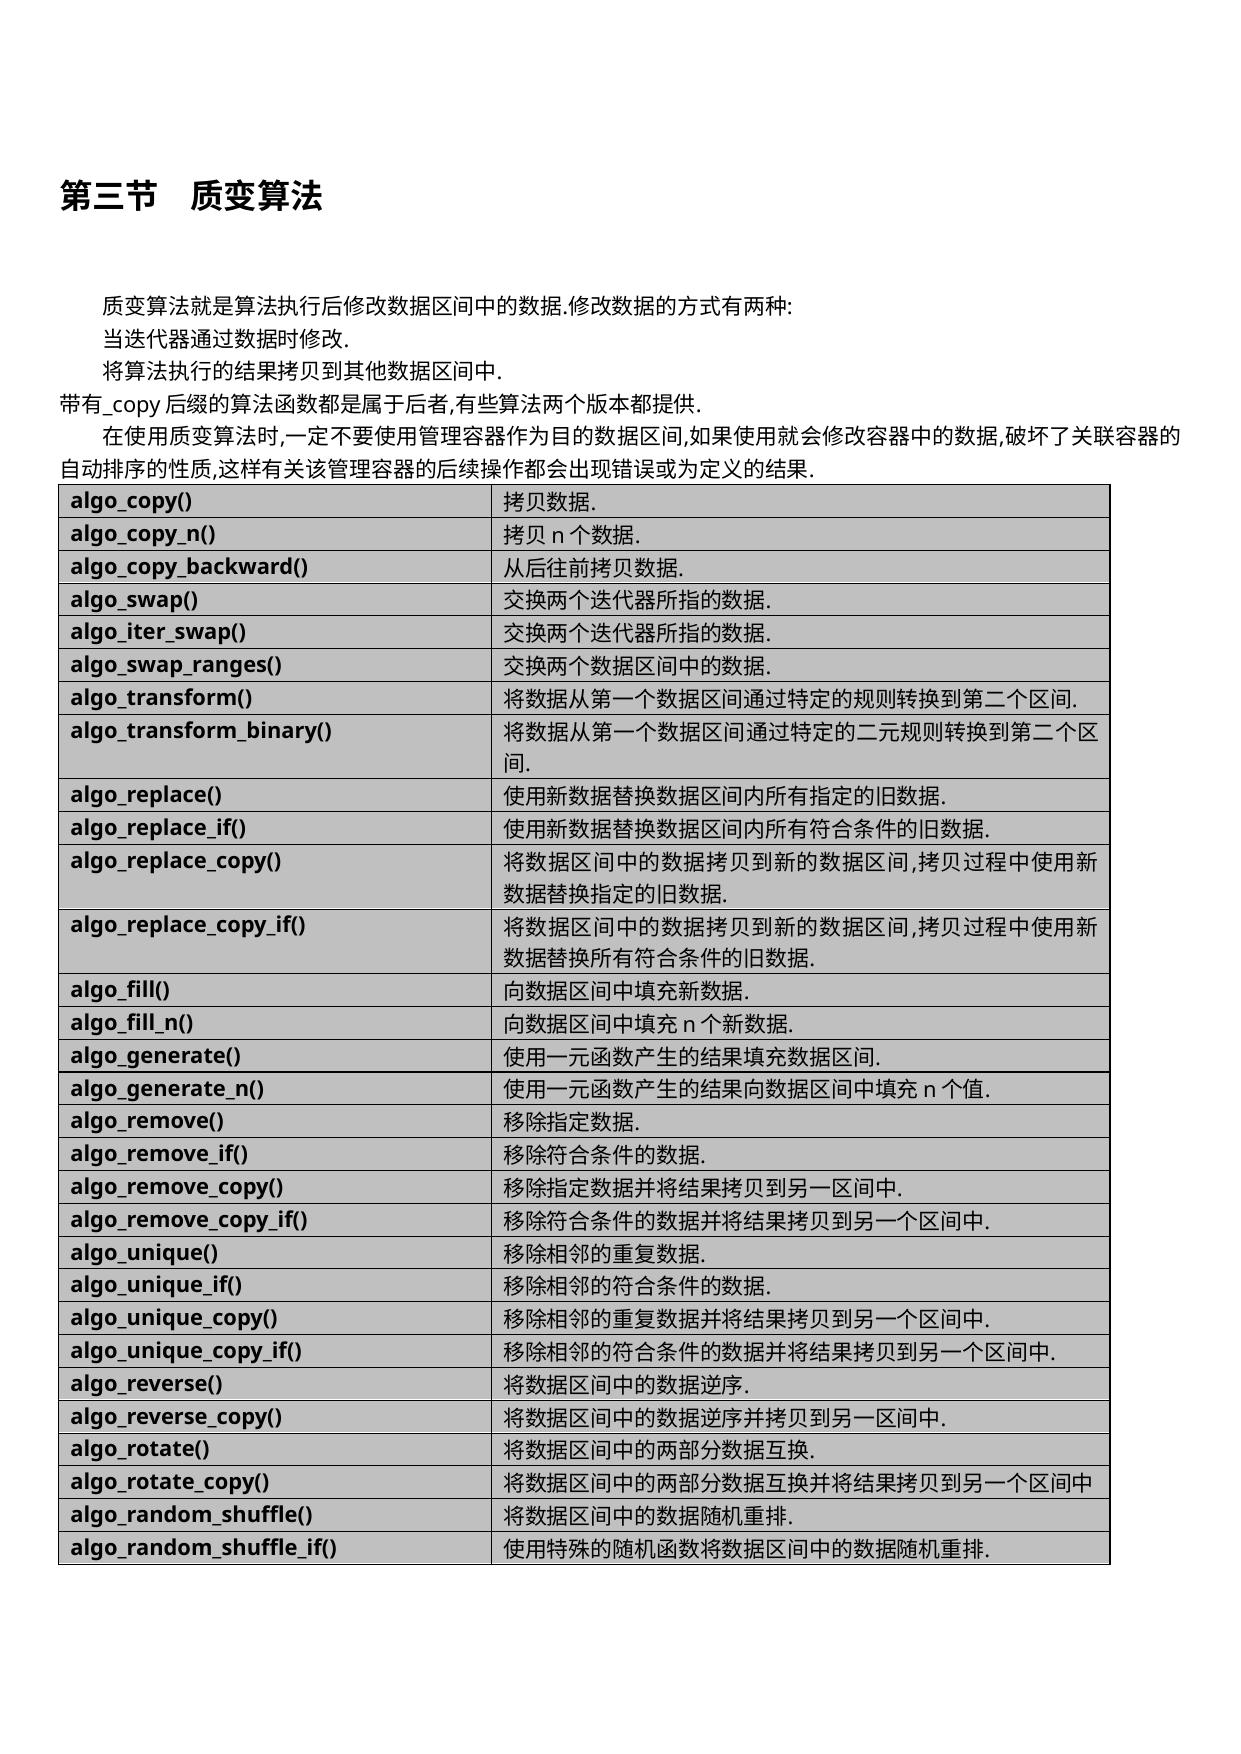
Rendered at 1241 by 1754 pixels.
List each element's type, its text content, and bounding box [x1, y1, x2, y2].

table_cell 移除指定数据. [492, 1105, 1109, 1137]
table_cell 从后往前拷贝数据. [492, 551, 1109, 582]
table_cell algo_unique_copy_if() [59, 1335, 491, 1367]
table_cell algo_remove_copy() [59, 1171, 491, 1203]
table_cell 将数据区间中的两部分数据互换并将结果拷贝到另一个区间中 [492, 1466, 1109, 1498]
table_cell algo_random_shuffle() [59, 1499, 491, 1531]
table_cell algo_swap() [59, 584, 491, 615]
text 在使用质变算法时,一定不要使用管理容器作为目的数据区间,如果使用就会修改容器中的数据,破坏了关联容器的自动排序的性质,这样有关该管理容器的后续操作都会出现错误或为定义的结果. [59, 419, 1181, 484]
table_cell 移除相邻的符合条件的数据. [492, 1269, 1109, 1301]
table_header 拷贝数据. [492, 485, 1109, 517]
table_header algo_copy() [59, 485, 491, 517]
table_cell algo_rotate() [59, 1434, 491, 1465]
table_cell 拷贝n个数据. [492, 518, 1109, 550]
table_cell 使用特殊的随机函数将数据区间中的数据随机重排. [492, 1532, 1109, 1563]
table_cell 使用新数据替换数据区间内所有指定的旧数据. [492, 779, 1109, 811]
table_cell 将数据区间中的数据逆序. [492, 1368, 1109, 1399]
table_cell 交换两个迭代器所指的数据. [492, 584, 1109, 615]
table_cell algo_reverse_copy() [59, 1401, 491, 1432]
table_cell 移除相邻的重复数据. [492, 1237, 1109, 1268]
table_cell algo_rotate_copy() [59, 1466, 491, 1498]
text 当迭代器通过数据时修改. [59, 322, 1181, 354]
table_cell algo_reverse() [59, 1368, 491, 1399]
table_cell algo_swap_ranges() [59, 649, 491, 681]
table_cell 移除相邻的符合条件的数据并将结果拷贝到另一个区间中. [492, 1335, 1109, 1367]
table_cell algo_random_shuffle_if() [59, 1532, 491, 1563]
table_cell algo_replace_copy() [59, 845, 491, 908]
table_cell 移除相邻的重复数据并将结果拷贝到另一个区间中. [492, 1302, 1109, 1334]
table_cell algo_fill() [59, 974, 491, 1006]
table_cell 交换两个迭代器所指的数据. [492, 616, 1109, 648]
table_cell 将数据区间中的数据拷贝到新的数据区间,拷贝过程中使用新数据替换所有符合条件的旧数据. [492, 910, 1109, 973]
table_cell algo_iter_swap() [59, 616, 491, 648]
table_cell 使用一元函数产生的结果填充数据区间. [492, 1040, 1109, 1071]
table_cell 将数据区间中的两部分数据互换. [492, 1434, 1109, 1465]
table_cell algo_generate() [59, 1040, 491, 1071]
table_cell 移除符合条件的数据. [492, 1138, 1109, 1170]
table_cell algo_replace_copy_if() [59, 910, 491, 973]
table_cell algo_remove_if() [59, 1138, 491, 1170]
table_cell 将数据区间中的数据拷贝到新的数据区间,拷贝过程中使用新数据替换指定的旧数据. [492, 845, 1109, 908]
table_cell algo_unique_if() [59, 1269, 491, 1301]
table_cell 交换两个数据区间中的数据. [492, 649, 1109, 681]
text 带有_copy后缀的算法函数都是属于后者,有些算法两个版本都提供. [59, 387, 1181, 419]
table_cell algo_generate_n() [59, 1073, 491, 1104]
table_cell algo_fill_n() [59, 1007, 491, 1039]
table_cell algo_remove_copy_if() [59, 1204, 491, 1236]
table_cell 使用一元函数产生的结果向数据区间中填充n个值. [492, 1073, 1109, 1104]
table_cell algo_transform() [59, 682, 491, 714]
text 质变算法就是算法执行后修改数据区间中的数据.修改数据的方式有两种: [59, 289, 1181, 322]
table_cell 移除符合条件的数据并将结果拷贝到另一个区间中. [492, 1204, 1109, 1236]
table_cell 使用新数据替换数据区间内所有符合条件的旧数据. [492, 812, 1109, 844]
table_cell algo_replace() [59, 779, 491, 811]
table_cell 将数据区间中的数据逆序并拷贝到另一区间中. [492, 1401, 1109, 1432]
table_cell algo_copy_backward() [59, 551, 491, 582]
table_cell algo_copy_n() [59, 518, 491, 550]
table_cell algo_transform_binary() [59, 715, 491, 778]
table_cell algo_remove() [59, 1105, 491, 1137]
table_cell 向数据区间中填充n个新数据. [492, 1007, 1109, 1039]
table_cell 移除指定数据并将结果拷贝到另一区间中. [492, 1171, 1109, 1203]
table_cell 向数据区间中填充新数据. [492, 974, 1109, 1006]
table_cell 将数据区间中的数据随机重排. [492, 1499, 1109, 1531]
text 将算法执行的结果拷贝到其他数据区间中. [59, 354, 1181, 387]
table_cell 将数据从第一个数据区间通过特定的规则转换到第二个区间. [492, 682, 1109, 714]
table_cell algo_replace_if() [59, 812, 491, 844]
table_cell algo_unique_copy() [59, 1302, 491, 1334]
table_cell 将数据从第一个数据区间通过特定的二元规则转换到第二个区间. [492, 715, 1109, 778]
subtitle 质变算法 [59, 162, 1181, 227]
table_cell algo_unique() [59, 1237, 491, 1268]
